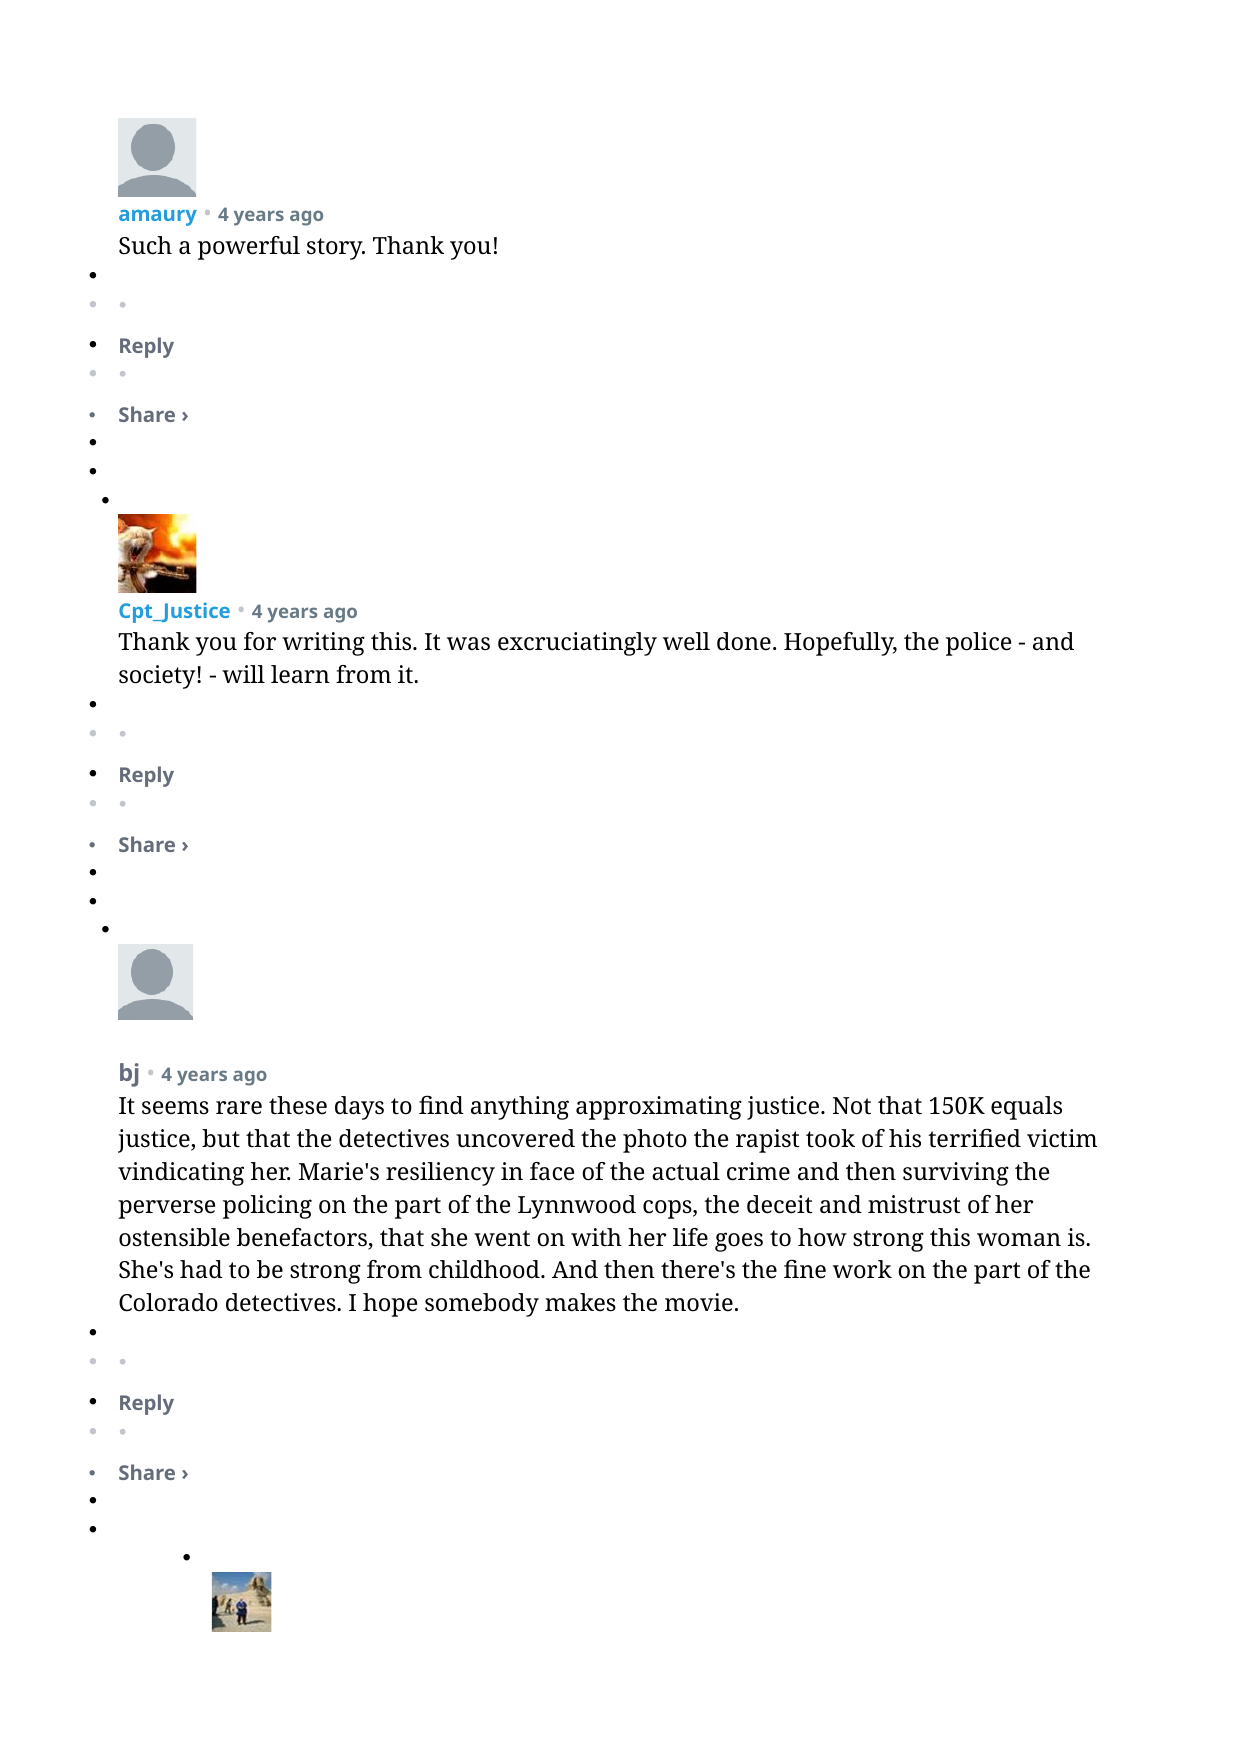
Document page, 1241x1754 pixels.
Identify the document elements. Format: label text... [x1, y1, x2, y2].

list Share › [118, 401, 1122, 428]
list Share › [118, 1458, 1122, 1486]
list bj • 4 years ago [118, 1057, 1122, 1089]
list • [118, 1347, 1111, 1376]
list • [118, 359, 1111, 388]
list Such a powerful story. Thank you! [118, 228, 1122, 261]
list Reply [118, 331, 1111, 359]
list Share › [118, 830, 1122, 858]
list • [118, 789, 1111, 817]
list Reply [118, 1389, 1111, 1417]
list Thank you for writing this. It was excruciatingly well done. Hopefully, the police - and society! - will learn from it. [118, 625, 1122, 691]
list • [118, 290, 1111, 318]
picture [211, 1572, 272, 1632]
picture [118, 944, 194, 1020]
list • [118, 719, 1111, 748]
list Cpt_Justice • 4 years ago [118, 593, 1122, 625]
list It seems rare these days to find anything approximating justice. Not that 150K equals justice, but that the detectives uncovered the photo the rapist took of his terrified victim vindicating her. Marie's resiliency in face of the actual crime and then surviving the perverse policing on the part of the Lynnwood cops, the deceit and mistrust of her ostensible benefactors, that she went on with her life goes to how strong this woman is. She's had to be strong from childhood. And then there's the fine work on the part of the Colorado detectives. I hope somebody makes the movie. [118, 1089, 1122, 1318]
list Reply [118, 761, 1111, 789]
picture [118, 118, 197, 197]
list • [118, 1417, 1111, 1445]
list amaury • 4 years ago [118, 196, 1122, 228]
picture [118, 514, 197, 593]
